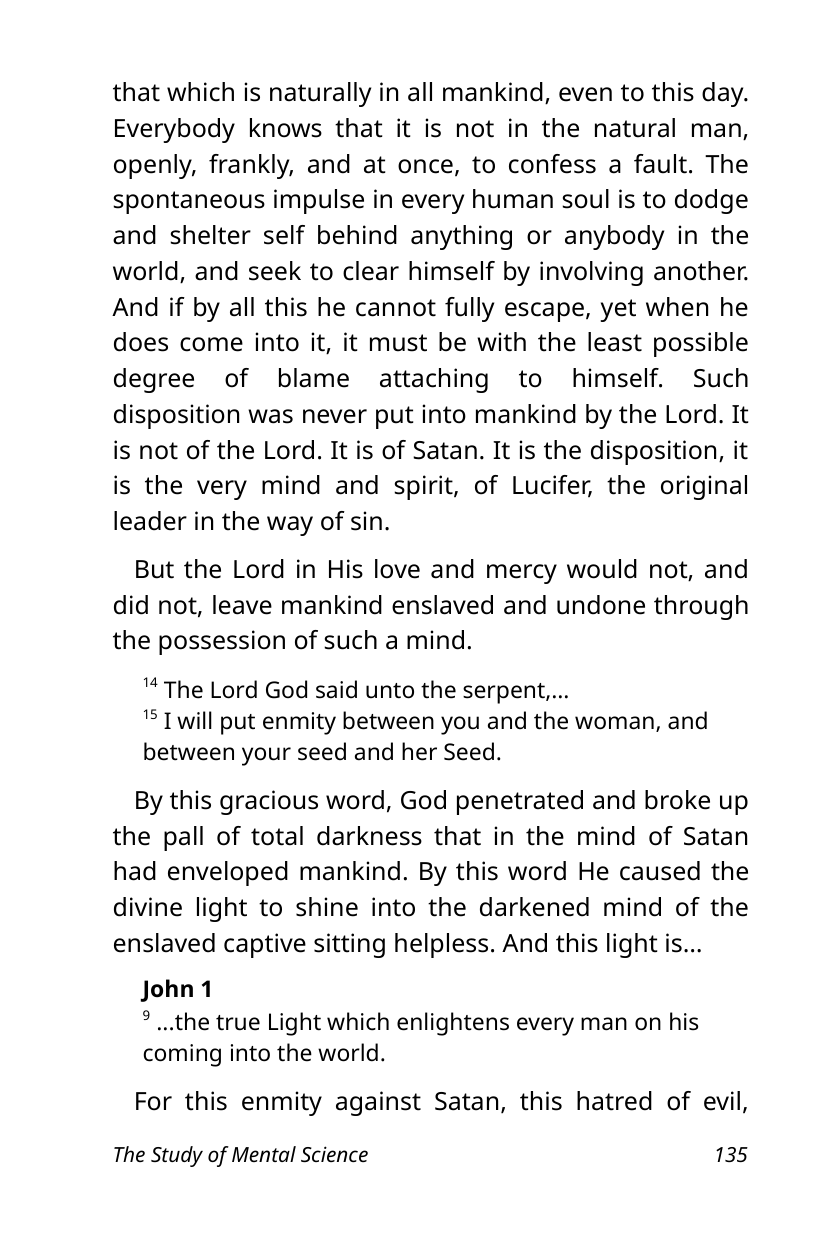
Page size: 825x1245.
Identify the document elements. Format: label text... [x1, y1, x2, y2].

text 14 The Lord God said unto the serpent,… [142, 674, 720, 705]
text John 1 [142, 973, 750, 1004]
text 15 I will put enmity between you and the woman, and between your seed and her Seed. [142, 705, 720, 767]
text that which is naturally in all mankind, even to this day. Everybody knows that it is not in the natural man, openly, frankly, and at once, to confess a fault. The spontaneous impulse in every human soul is to dodge and shelter self behind anything or anybody in the world, and seek to clear himself by involving another. And if by all this he cannot fully escape, yet when he does come into it, it must be with the least possible degree of blame attaching to himself. Such disposition was never put into mankind by the Lord. It is not of the Lord. It is of Satan. It is the disposition, it is the very mind and spirit, of Lucifer, the original leader in the way of sin. [112, 75, 750, 538]
text But the Lord in His love and mercy would not, and did not, leave mankind enslaved and undone through the possession of such a mind. [112, 552, 750, 657]
text For this enmity against Satan, this hatred of evil, [112, 1083, 750, 1117]
text 9 ...the true Light which enlightens every man on his coming into the world. [142, 1006, 720, 1068]
text By this gracious word, God penetrated and broke up the pall of total darkness that in the mind of Satan had enveloped mankind. By this word He caused the divine light to shine into the darkened mind of the enslaved captive sitting helpless. And this light is… [112, 782, 750, 959]
